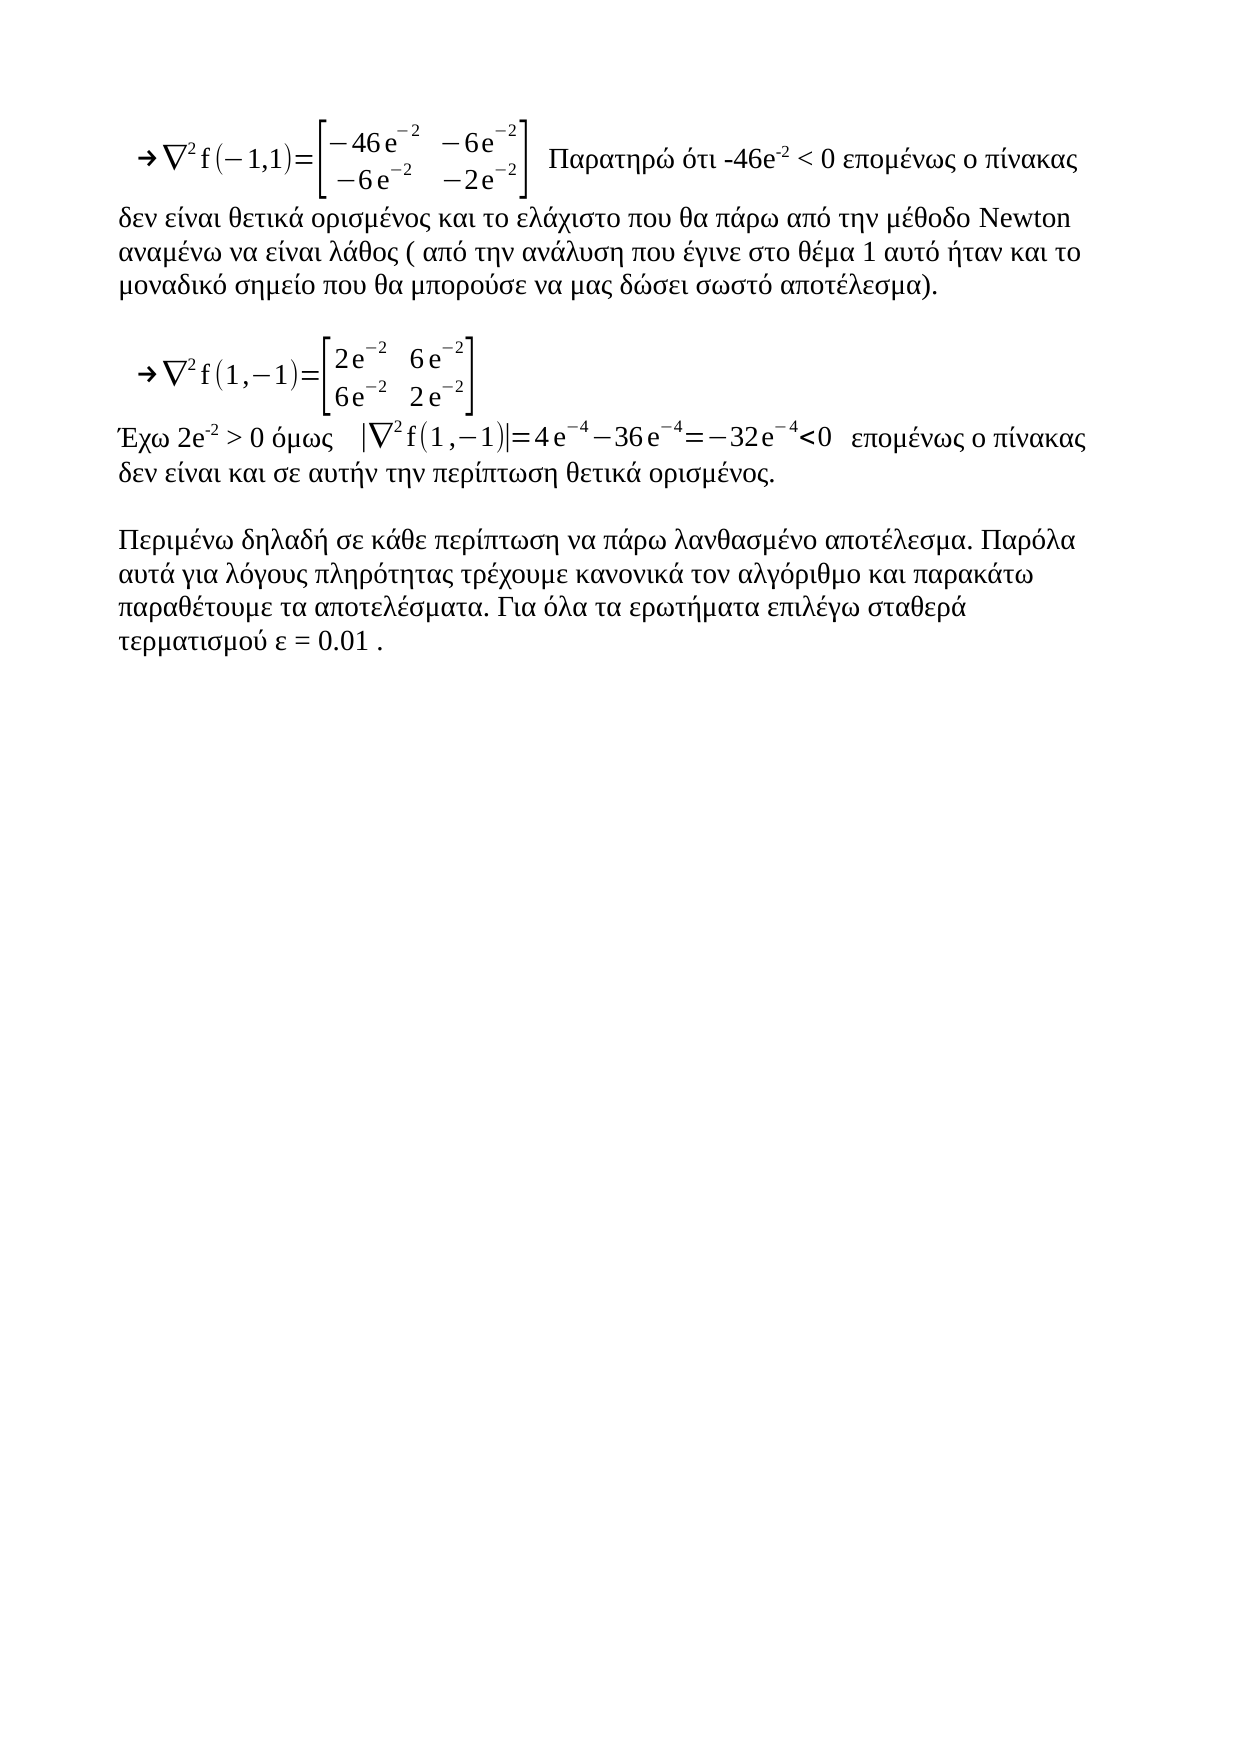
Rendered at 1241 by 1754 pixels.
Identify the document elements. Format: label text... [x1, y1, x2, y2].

text Έχω 2e-2 > 0 όμως επομένως ο πίνακας δεν είναι και σε αυτήν την περίπτωση θετικά ορισμένος. [118, 417, 1122, 489]
text Περιμένω δηλαδή σε κάθε περίπτωση να πάρω λανθασμένο αποτέλεσμα. Παρόλα αυτά για λόγους πληρότητας τρέχουμε κανονικά τον αλγόριθμο και παρακάτω παραθέτουμε τα αποτελέσματα. Για όλα τα ερωτήματα επιλέγω σταθερά τερματισμού ε = 0.01 . [118, 522, 1122, 657]
text Παρατηρώ ότι -46e-2 < 0 επομένως ο πίνακας δεν είναι θετικά ορισμένος και το ελάχιστο που θα πάρω από την μέθοδο Newton αναμένω να είναι λάθος ( από την ανάλυση που έγινε στο θέμα 1 αυτό ήταν και το μοναδικό σημείο που θα μπορούσε να μας δώσει σωστό αποτέλεσμα). [118, 118, 1122, 301]
